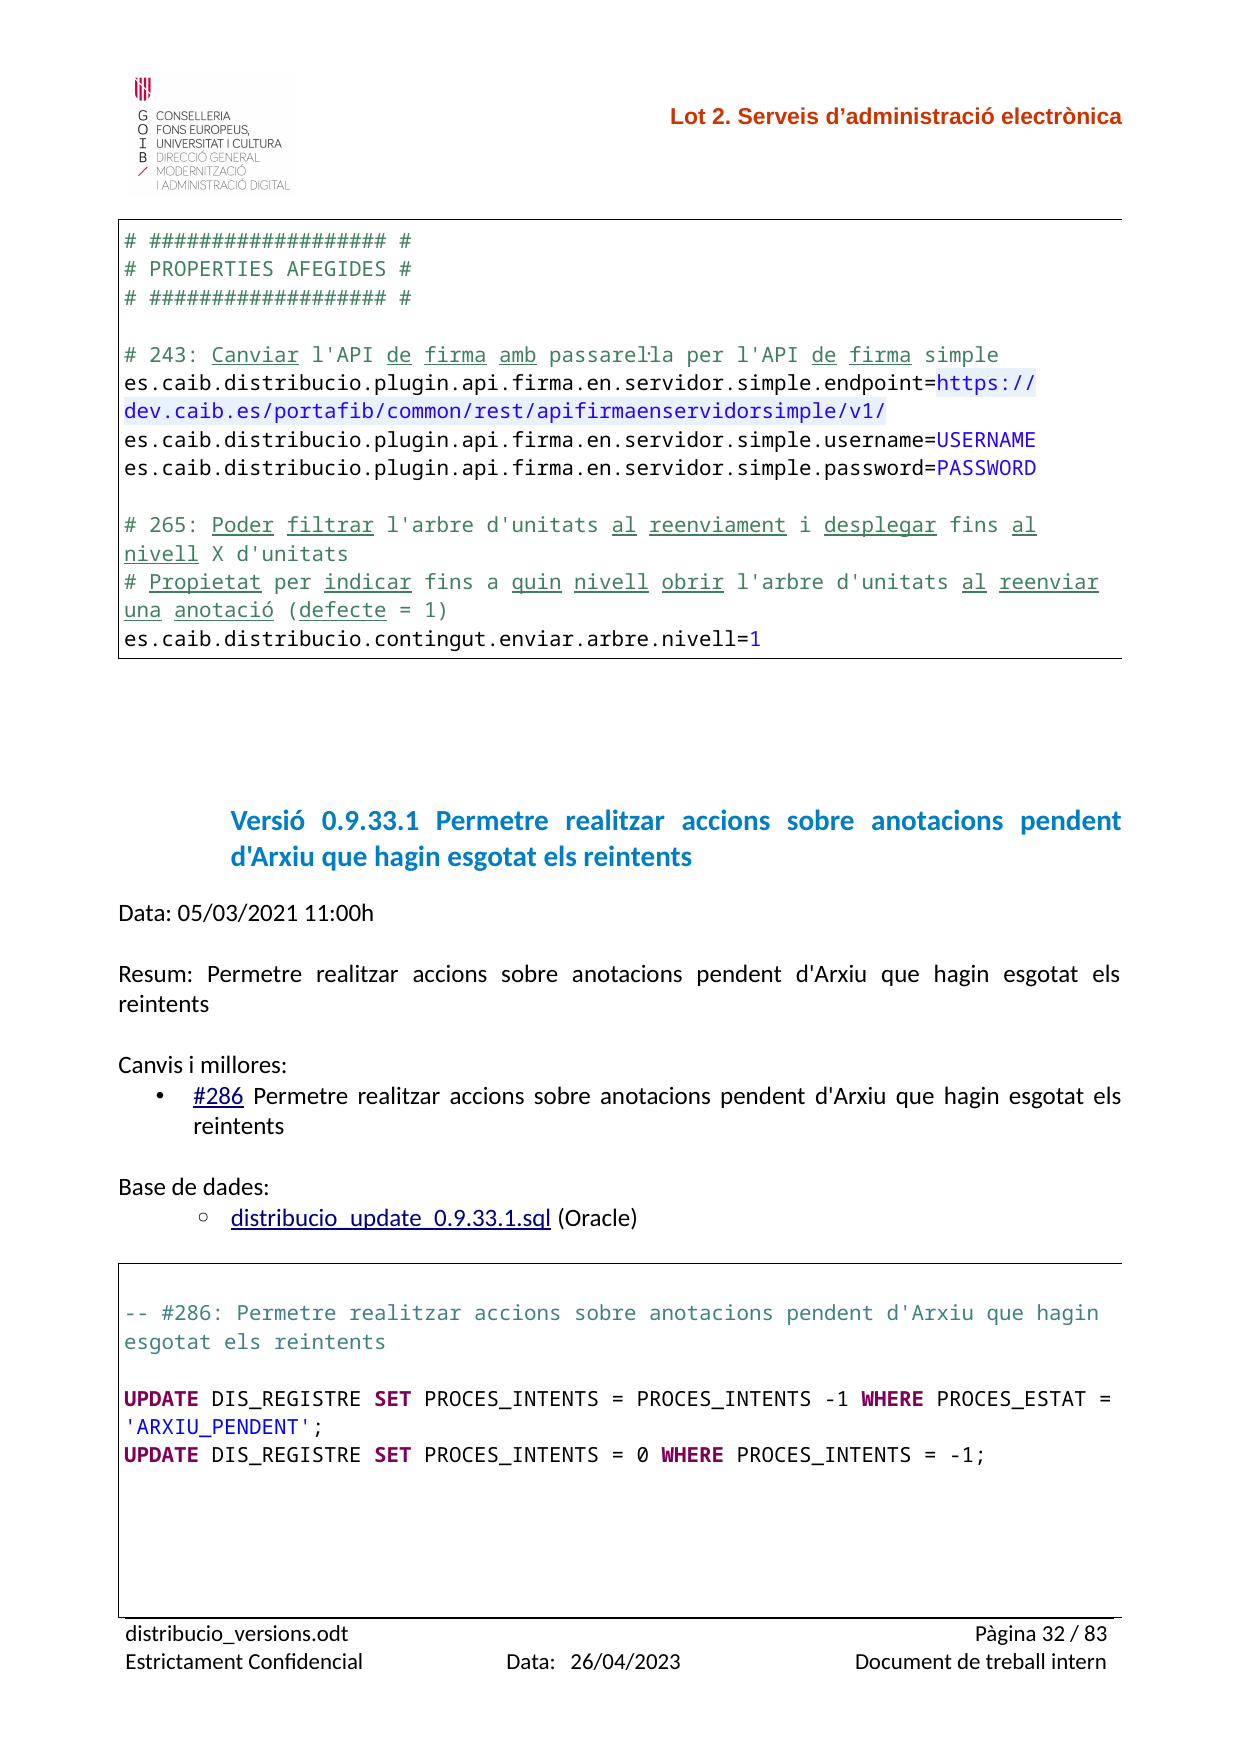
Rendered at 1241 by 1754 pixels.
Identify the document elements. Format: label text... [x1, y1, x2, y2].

list #286 Permetre realitzar accions sobre anotacions pendent d'Arxiu que hagin esgotat els reintents [156, 1080, 1122, 1141]
text Base de dades: [118, 1172, 1122, 1202]
subtitle Versió 0.9.33.1 Permetre realitzar accions sobre anotacions pendent d'Arxiu que hagin esgotat els reintents [153, 802, 1122, 873]
table_header -- #286: Permetre realitzar accions sobre anotacions pendent d'Arxiu que hagin esgotat els reintents UPDATE DIS_REGISTRE SET PROCES_INTENTS = PROCES_INTENTS -1 WHERE PROCES_ESTAT = 'ARXIU_PENDENT'; UPDATE DIS_REGISTRE SET PROCES_INTENTS = 0 WHERE PROCES_INTENTS = -1; [119, 1264, 1122, 1617]
picture [126, 70, 299, 197]
text Canvis i millores: [118, 1049, 1122, 1080]
list distribucio_update_0.9.33.1.sql (Oracle) [193, 1202, 1122, 1233]
text Resum: Permetre realitzar accions sobre anotacions pendent d'Arxiu que hagin esgotat els reintents [118, 958, 1122, 1019]
table_header # ################### # # PROPERTIES AFEGIDES # # ################### # # 243: Canviar l'API de firma amb passarel·la per l'API de firma simple es.caib.distribucio.plugin.api.firma.en.servidor.simple.endpoint=https://dev.caib.es/portafib/common/rest/apifirmaenservidorsimple/v1/ es.caib.distribucio.plugin.api.firma.en.servidor.simple.username=USERNAME es.caib.distribucio.plugin.api.firma.en.servidor.simple.password=PASSWORD # 265: Poder filtrar l'arbre d'unitats al reenviament i desplegar fins al nivell X d'unitats # Propietat per indicar fins a quin nivell obrir l'arbre d'unitats al reenviar una anotació (defecte = 1) es.caib.distribucio.contingut.enviar.arbre.nivell=1 [119, 220, 1122, 658]
text Data: 05/03/2021 11:00h [118, 897, 1122, 927]
